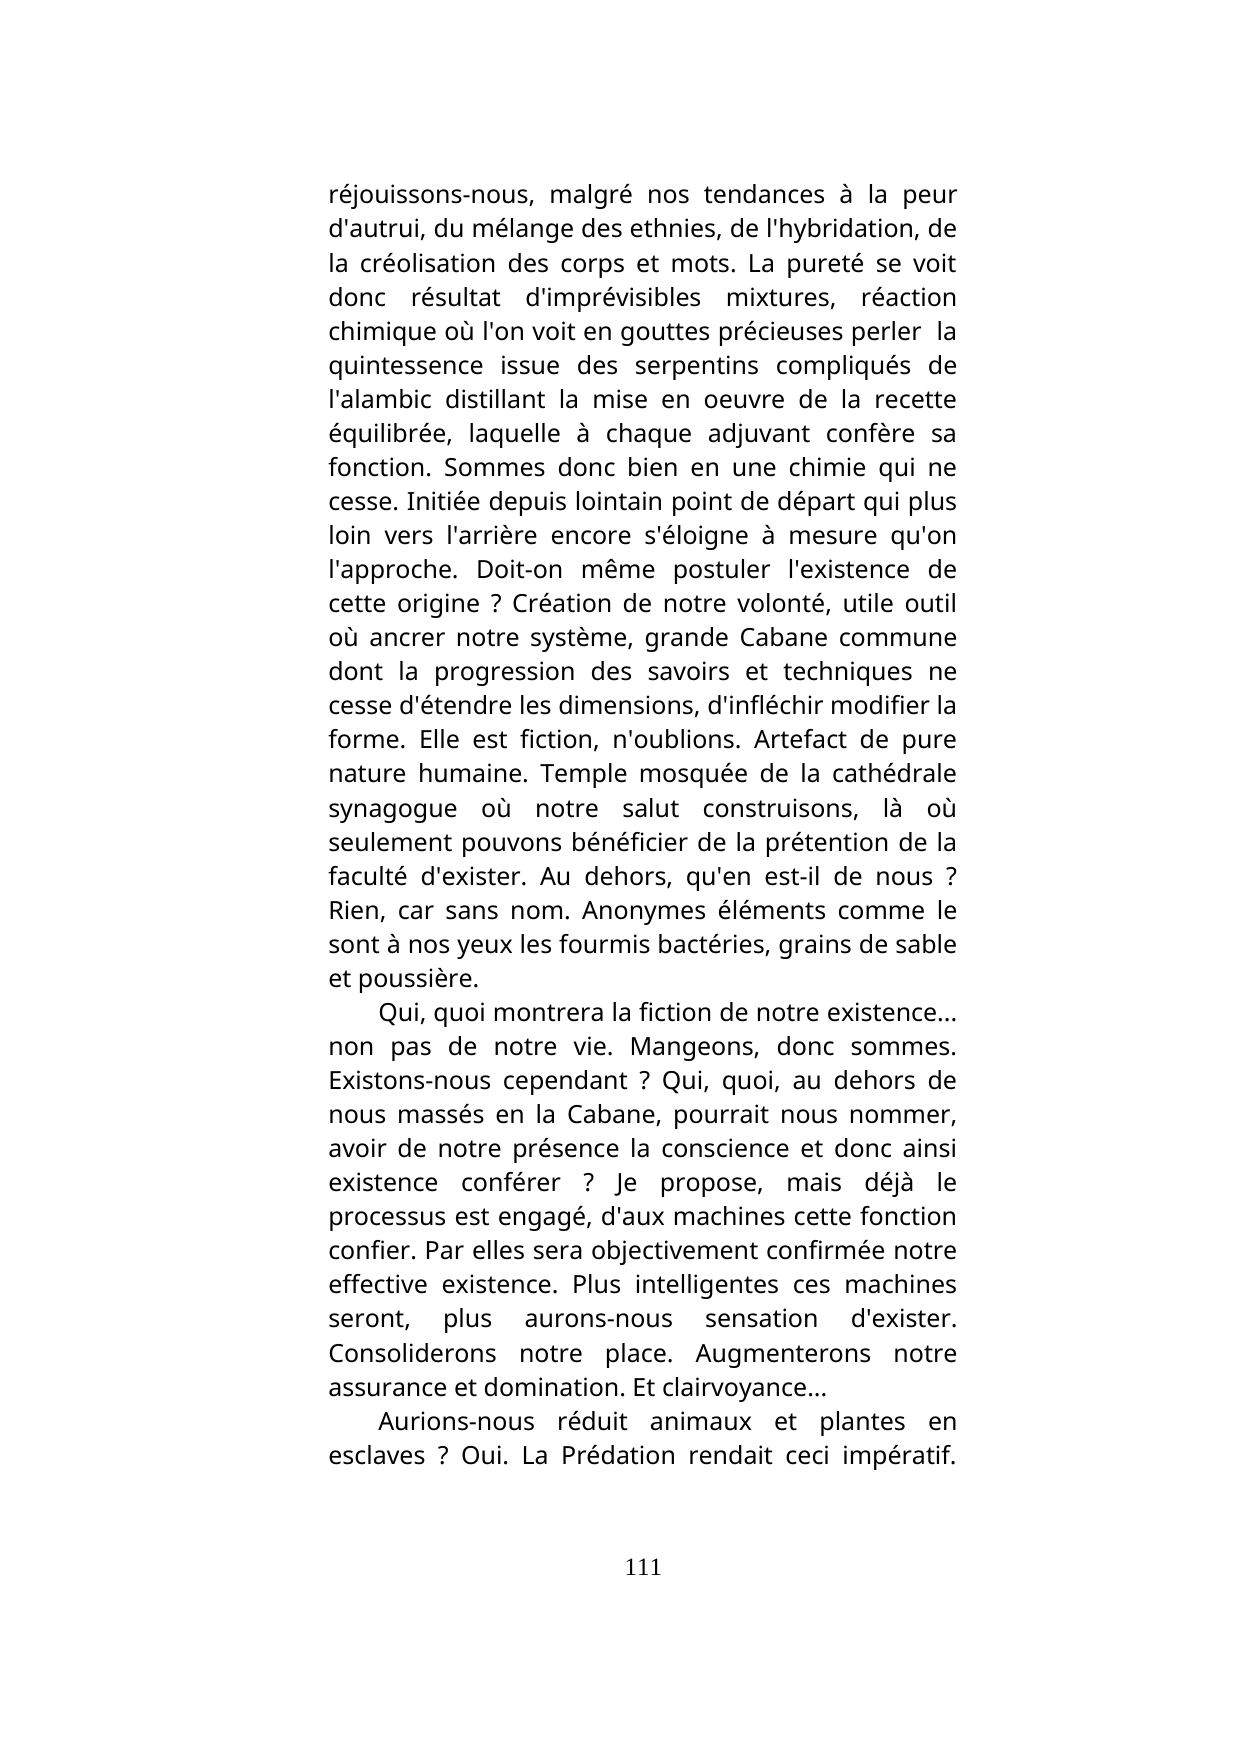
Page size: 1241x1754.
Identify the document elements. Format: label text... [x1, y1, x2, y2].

text réjouissons-nous, malgré nos tendances à la peur d'autrui, du mélange des ethnies, de l'hybridation, de la créolisation des corps et mots. La pureté se voit donc résultat d'imprévisibles mixtures, réaction chimique où l'on voit en gouttes précieuses perler la quintessence issue des serpentins compliqués de l'alambic distillant la mise en oeuvre de la recette équilibrée, laquelle à chaque adjuvant confère sa fonction. Sommes donc bien en une chimie qui ne cesse. Initiée depuis lointain point de départ qui plus loin vers l'arrière encore s'éloigne à mesure qu'on l'approche. Doit-on même postuler l'existence de cette origine ? Création de notre volonté, utile outil où ancrer notre système, grande Cabane commune dont la progression des savoirs et techniques ne cesse d'étendre les dimensions, d'infléchir modifier la forme. Elle est fiction, n'oublions. Artefact de pure nature humaine. Temple mosquée de la cathédrale synagogue où notre salut construisons, là où seulement pouvons bénéficier de la prétention de la faculté d'exister. Au dehors, qu'en est-il de nous ? Rien, car sans nom. Anonymes éléments comme le sont à nos yeux les fourmis bactéries, grains de sable et poussière. [328, 177, 958, 994]
text Aurions-nous réduit animaux et plantes en esclaves ? Oui. La Prédation rendait ceci impératif. [328, 1403, 958, 1471]
text Qui, quoi montrera la fiction de notre existence... non pas de notre vie. Mangeons, donc sommes. Existons-nous cependant ? Qui, quoi, au dehors de nous massés en la Cabane, pourrait nous nommer, avoir de notre présence la conscience et donc ainsi existence conférer ? Je propose, mais déjà le processus est engagé, d'aux machines cette fonction confier. Par elles sera objectivement confirmée notre effective existence. Plus intelligentes ces machines seront, plus aurons-nous sensation d'exister. Consoliderons notre place. Augmenterons notre assurance et domination. Et clairvoyance... [328, 994, 958, 1403]
